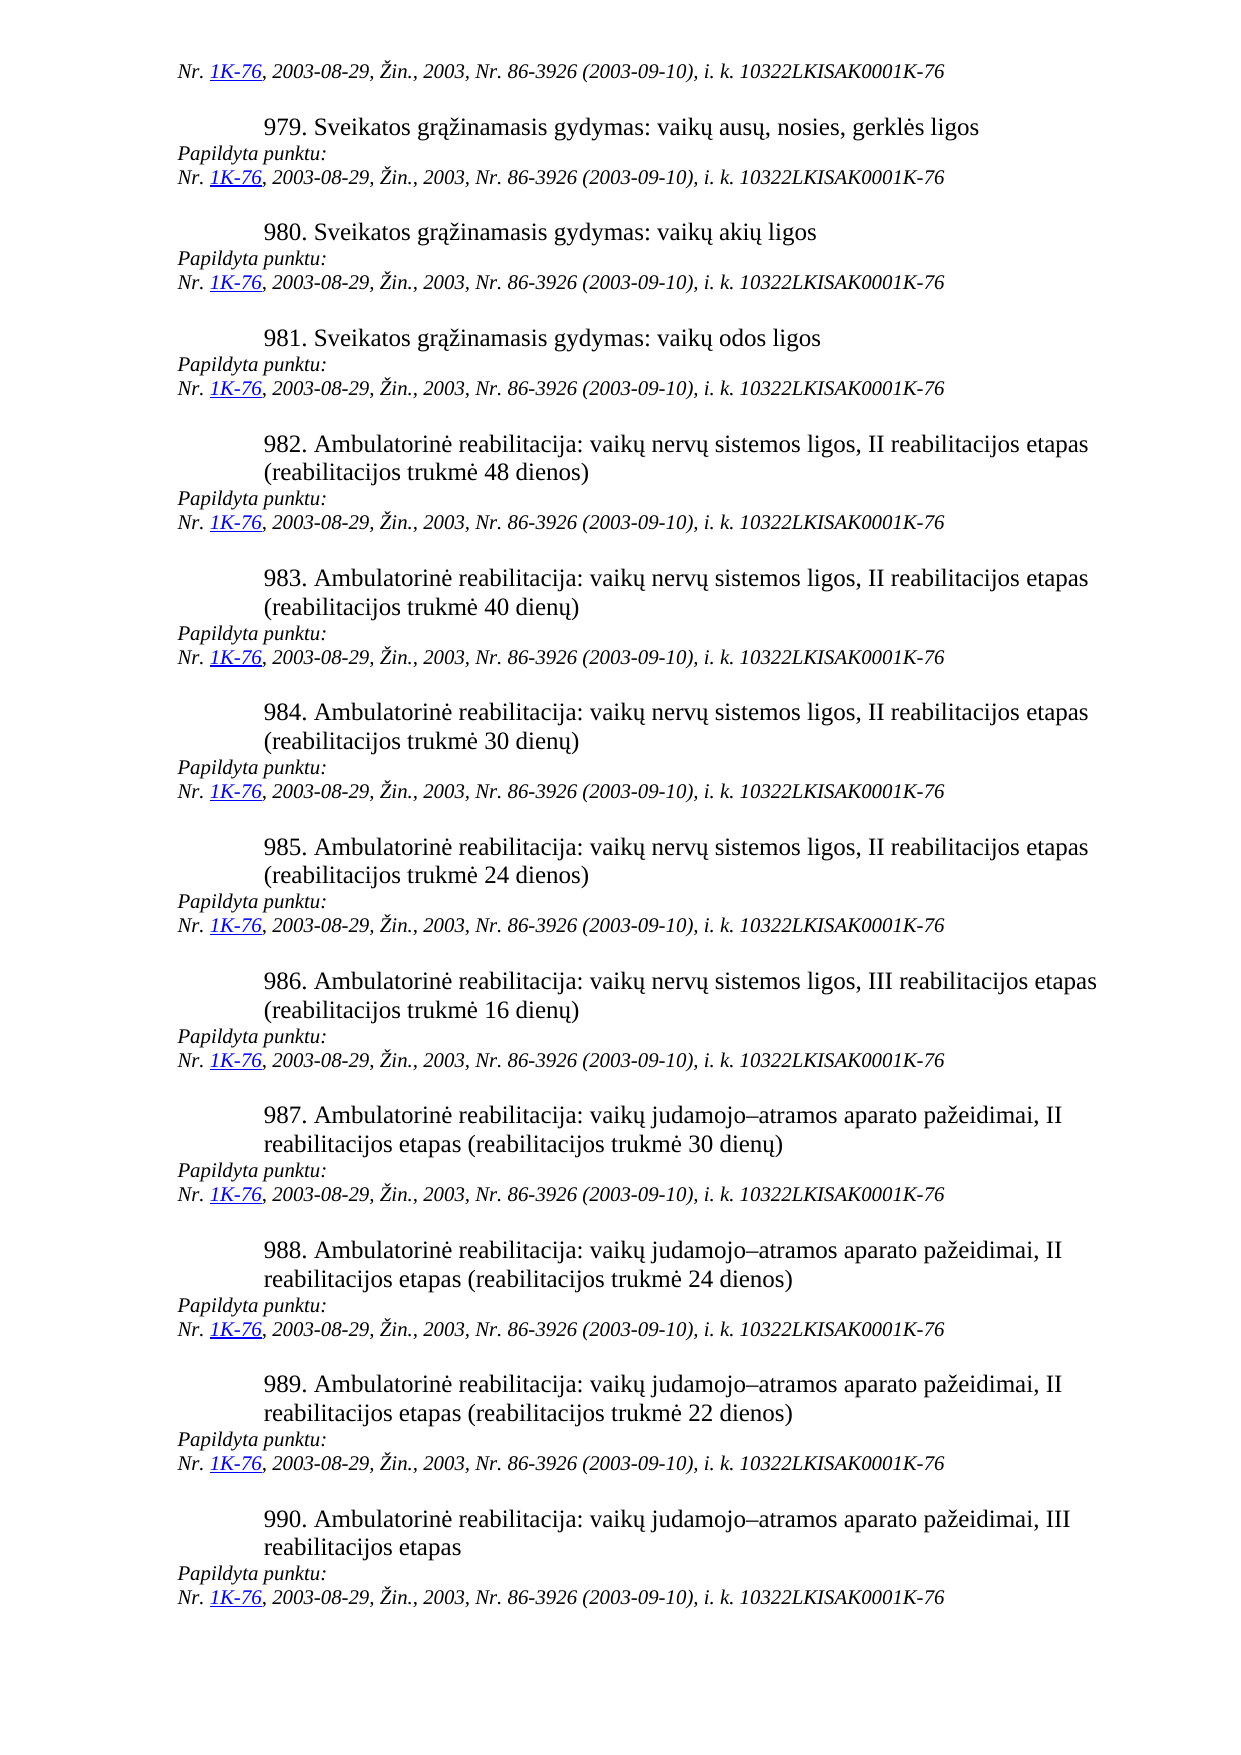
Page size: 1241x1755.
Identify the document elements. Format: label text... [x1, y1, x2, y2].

text Nr. 1K-76, 2003-08-29, Žin., 2003, Nr. 86-3926 (2003-09-10), i. k. 10322LKISAK0001K-76 [177, 1182, 1181, 1206]
text 988. Ambulatorinė reabilitacija: vaikų judamojo–atramos aparato pažeidimai, II reabilitacijos etapas (reabilitacijos trukmė 24 dienos) [263, 1235, 1181, 1292]
text Nr. 1K-76, 2003-08-29, Žin., 2003, Nr. 86-3926 (2003-09-10), i. k. 10322LKISAK0001K-76 [177, 1451, 1181, 1475]
text Papildyta punktu: [177, 246, 1181, 270]
text 985. Ambulatorinė reabilitacija: vaikų nervų sistemos ligos, II reabilitacijos etapas (reabilitacijos trukmė 24 dienos) [263, 832, 1181, 889]
text 989. Ambulatorinė reabilitacija: vaikų judamojo–atramos aparato pažeidimai, II reabilitacijos etapas (reabilitacijos trukmė 22 dienos) [263, 1369, 1181, 1427]
text Papildyta punktu: [177, 1427, 1181, 1451]
text Nr. 1K-76, 2003-08-29, Žin., 2003, Nr. 86-3926 (2003-09-10), i. k. 10322LKISAK0001K-76 [177, 59, 1181, 83]
text 986. Ambulatorinė reabilitacija: vaikų nervų sistemos ligos, III reabilitacijos etapas (reabilitacijos trukmė 16 dienų) [263, 966, 1181, 1024]
text Nr. 1K-76, 2003-08-29, Žin., 2003, Nr. 86-3926 (2003-09-10), i. k. 10322LKISAK0001K-76 [177, 376, 1181, 400]
text Papildyta punktu: [177, 486, 1181, 510]
text 982. Ambulatorinė reabilitacija: vaikų nervų sistemos ligos, II reabilitacijos etapas (reabilitacijos trukmė 48 dienos) [263, 429, 1181, 486]
text Papildyta punktu: [177, 1158, 1181, 1182]
text Nr. 1K-76, 2003-08-29, Žin., 2003, Nr. 86-3926 (2003-09-10), i. k. 10322LKISAK0001K-76 [177, 165, 1181, 189]
text Papildyta punktu: [177, 889, 1181, 913]
text 987. Ambulatorinė reabilitacija: vaikų judamojo–atramos aparato pažeidimai, II reabilitacijos etapas (reabilitacijos trukmė 30 dienų) [263, 1101, 1181, 1158]
text Nr. 1K-76, 2003-08-29, Žin., 2003, Nr. 86-3926 (2003-09-10), i. k. 10322LKISAK0001K-76 [177, 1585, 1181, 1609]
text 980. Sveikatos grąžinamasis gydymas: vaikų akių ligos [263, 217, 1181, 246]
text Nr. 1K-76, 2003-08-29, Žin., 2003, Nr. 86-3926 (2003-09-10), i. k. 10322LKISAK0001K-76 [177, 1048, 1181, 1072]
text 984. Ambulatorinė reabilitacija: vaikų nervų sistemos ligos, II reabilitacijos etapas (reabilitacijos trukmė 30 dienų) [263, 697, 1181, 755]
text Nr. 1K-76, 2003-08-29, Žin., 2003, Nr. 86-3926 (2003-09-10), i. k. 10322LKISAK0001K-76 [177, 779, 1181, 803]
text Nr. 1K-76, 2003-08-29, Žin., 2003, Nr. 86-3926 (2003-09-10), i. k. 10322LKISAK0001K-76 [177, 270, 1181, 294]
text 990. Ambulatorinė reabilitacija: vaikų judamojo–atramos aparato pažeidimai, III reabilitacijos etapas [263, 1504, 1181, 1561]
text Nr. 1K-76, 2003-08-29, Žin., 2003, Nr. 86-3926 (2003-09-10), i. k. 10322LKISAK0001K-76 [177, 1317, 1181, 1341]
text Papildyta punktu: [177, 755, 1181, 779]
text Nr. 1K-76, 2003-08-29, Žin., 2003, Nr. 86-3926 (2003-09-10), i. k. 10322LKISAK0001K-76 [177, 510, 1181, 534]
text Papildyta punktu: [177, 1561, 1181, 1585]
text 979. Sveikatos grąžinamasis gydymas: vaikų ausų, nosies, gerklės ligos [263, 112, 1181, 141]
text Papildyta punktu: [177, 1292, 1181, 1317]
text Papildyta punktu: [177, 141, 1181, 165]
text 983. Ambulatorinė reabilitacija: vaikų nervų sistemos ligos, II reabilitacijos etapas (reabilitacijos trukmė 40 dienų) [263, 563, 1181, 621]
text 981. Sveikatos grąžinamasis gydymas: vaikų odos ligos [263, 323, 1181, 352]
text Papildyta punktu: [177, 352, 1181, 376]
text Nr. 1K-76, 2003-08-29, Žin., 2003, Nr. 86-3926 (2003-09-10), i. k. 10322LKISAK0001K-76 [177, 645, 1181, 669]
text Nr. 1K-76, 2003-08-29, Žin., 2003, Nr. 86-3926 (2003-09-10), i. k. 10322LKISAK0001K-76 [177, 913, 1181, 937]
text Papildyta punktu: [177, 621, 1181, 645]
text Papildyta punktu: [177, 1024, 1181, 1048]
